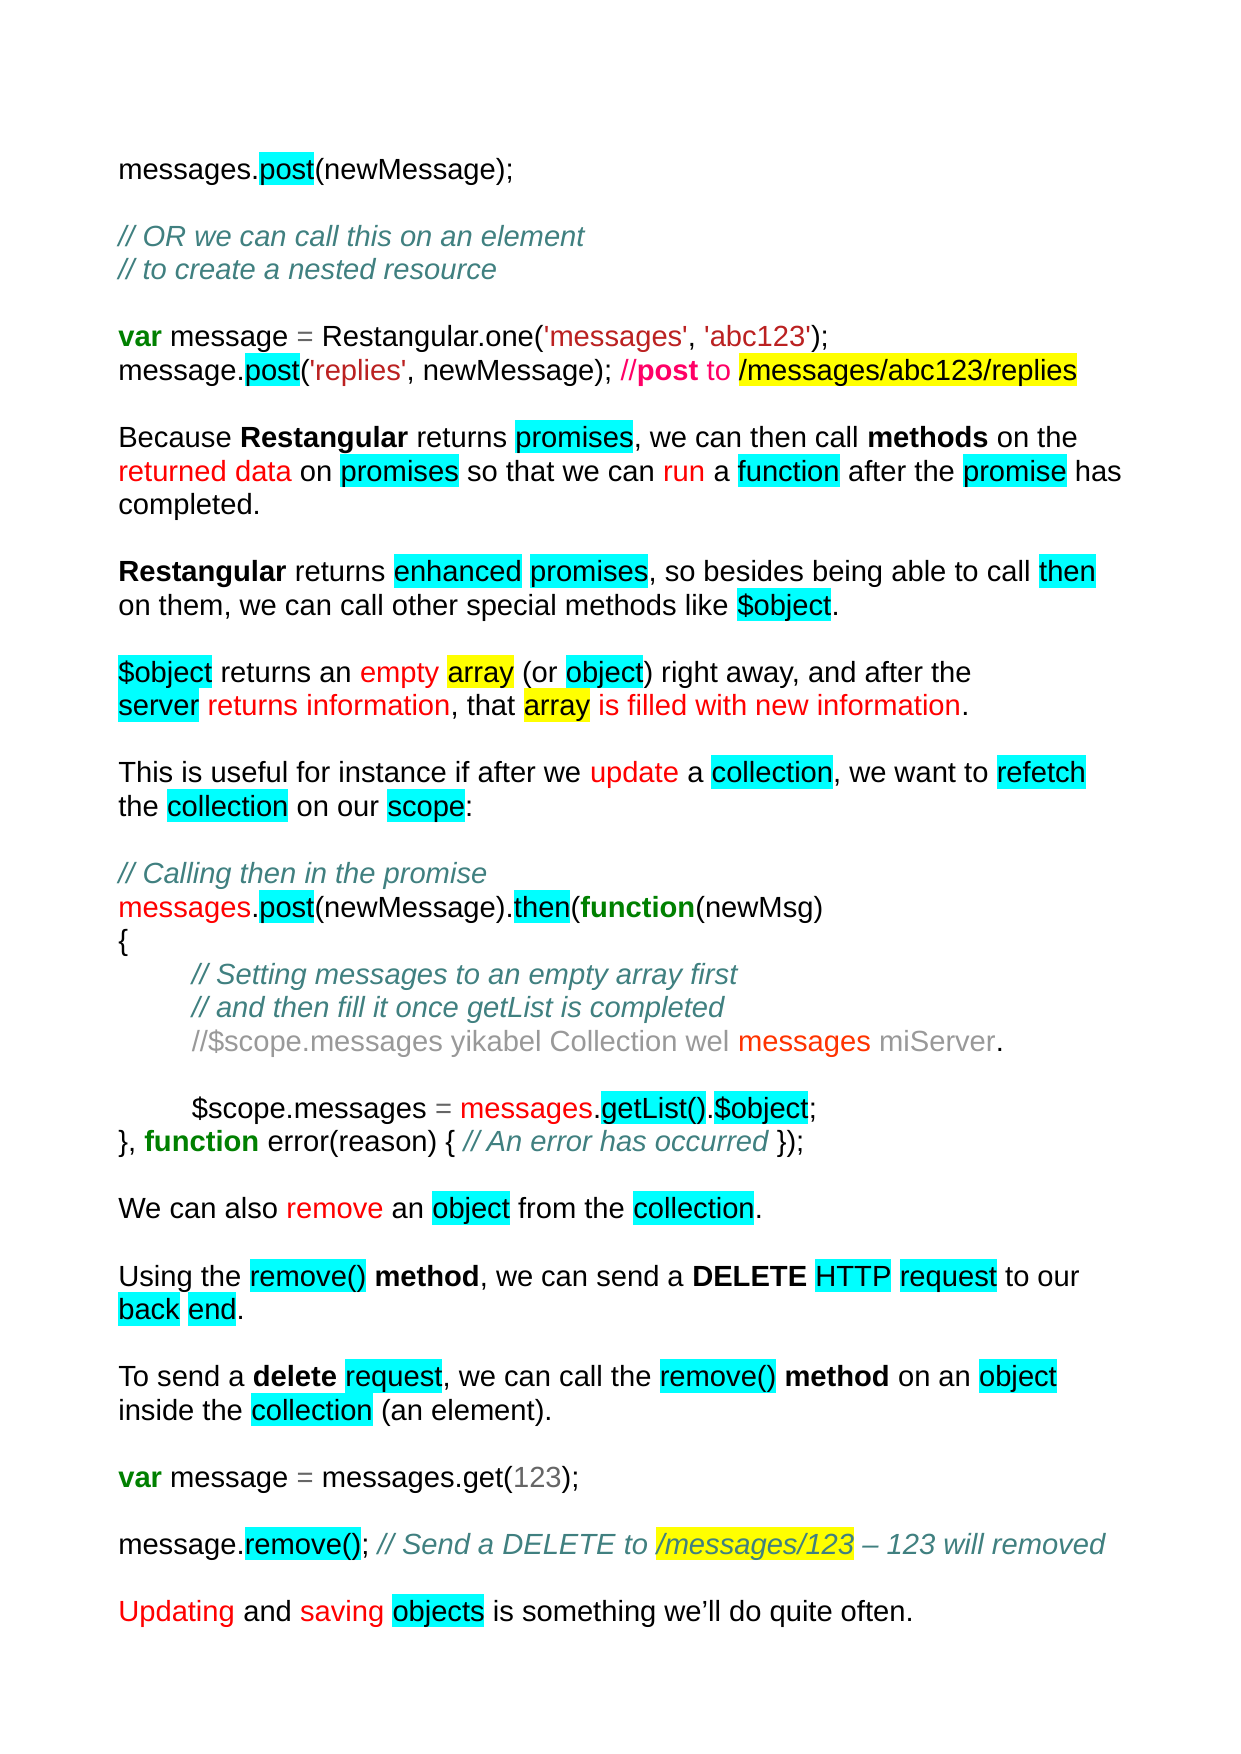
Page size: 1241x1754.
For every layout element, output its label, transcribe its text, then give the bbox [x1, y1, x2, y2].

text server returns information, that array is filled with new information. [118, 688, 1122, 722]
text Updating and saving objects is something we’ll do quite often. [118, 1594, 1122, 1627]
text $scope.messages = messages.getList().$object; [118, 1091, 1122, 1124]
text var message = messages.get(123); [118, 1460, 1122, 1493]
text Because Restangular returns promises, we can then call methods on the returned data on promises so that we can run a function after the promise has completed. [118, 420, 1122, 521]
text $object returns an empty array (or object) right away, and after the [118, 655, 1122, 688]
text To send a delete request, we can call the remove() method on an object inside the collection (an element). [118, 1359, 1122, 1426]
text // Calling then in the promise [118, 856, 1122, 889]
text // OR we can call this on an element [118, 219, 1122, 252]
text Using the remove() method, we can send a DELETE HTTP request to our back end. [118, 1258, 1122, 1326]
text We can also remove an object from the collection. [118, 1191, 1122, 1225]
text // and then fill it once getList is completed [118, 990, 1122, 1024]
text Restangular returns enhanced promises, so besides being able to call then on them, we can call other special methods like $object. [118, 554, 1122, 621]
text messages.post(newMessage); [118, 152, 1122, 185]
text }, function error(reason) { // An error has occurred }); [118, 1124, 1122, 1158]
text { [118, 923, 1122, 957]
text var message = Restangular.one('messages', 'abc123'); [118, 319, 1122, 353]
text message.post('replies', newMessage); //post to /messages/abc123/replies [118, 353, 1122, 386]
text messages.post(newMessage).then(function(newMsg) [118, 889, 1122, 923]
text message.remove(); // Send a DELETE to /messages/123 – 123 will removed [118, 1527, 1122, 1560]
text //$scope.messages yikabel Collection wel messages miServer. [118, 1024, 1122, 1057]
text // Setting messages to an empty array first [118, 957, 1122, 990]
text // to create a nested resource [118, 252, 1122, 286]
text This is useful for instance if after we update a collection, we want to refetch the collection on our scope: [118, 755, 1122, 822]
